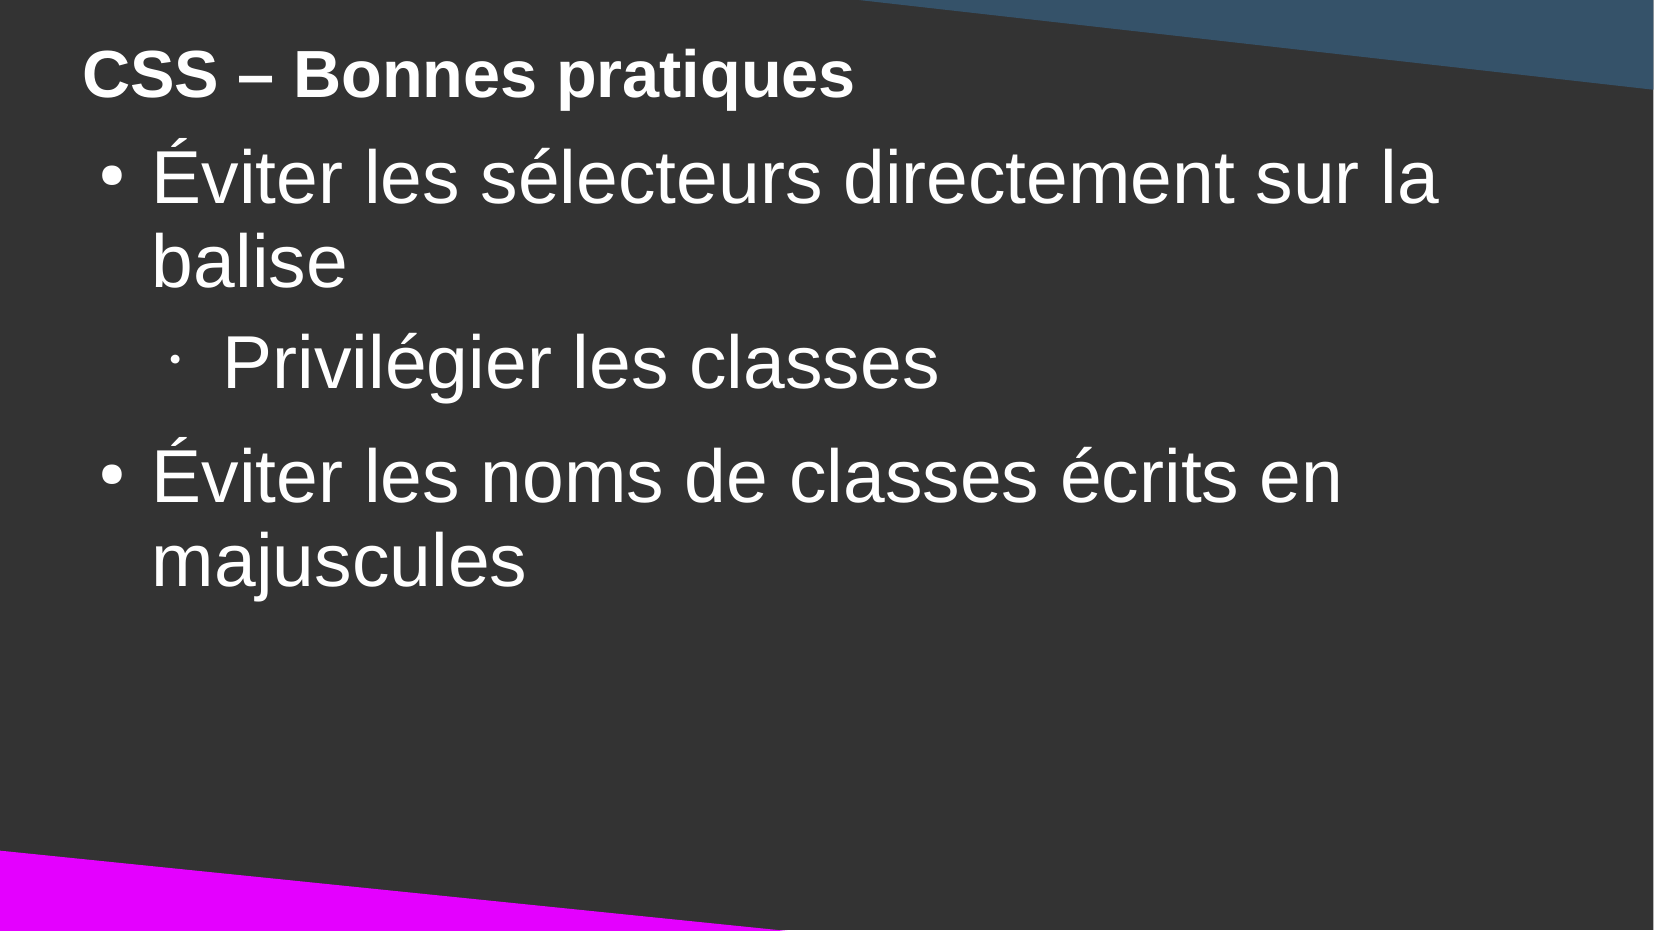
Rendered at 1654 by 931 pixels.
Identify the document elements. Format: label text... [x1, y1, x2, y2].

list Éviter les sélecteurs directement sur la balise Privilégier les classes Éviter les noms de classes écrits en majuscules [80, 135, 1605, 789]
text_box [858, 0, 1654, 90]
text_box [0, 850, 788, 931]
title CSS – Bonnes pratiques [82, 37, 1571, 114]
